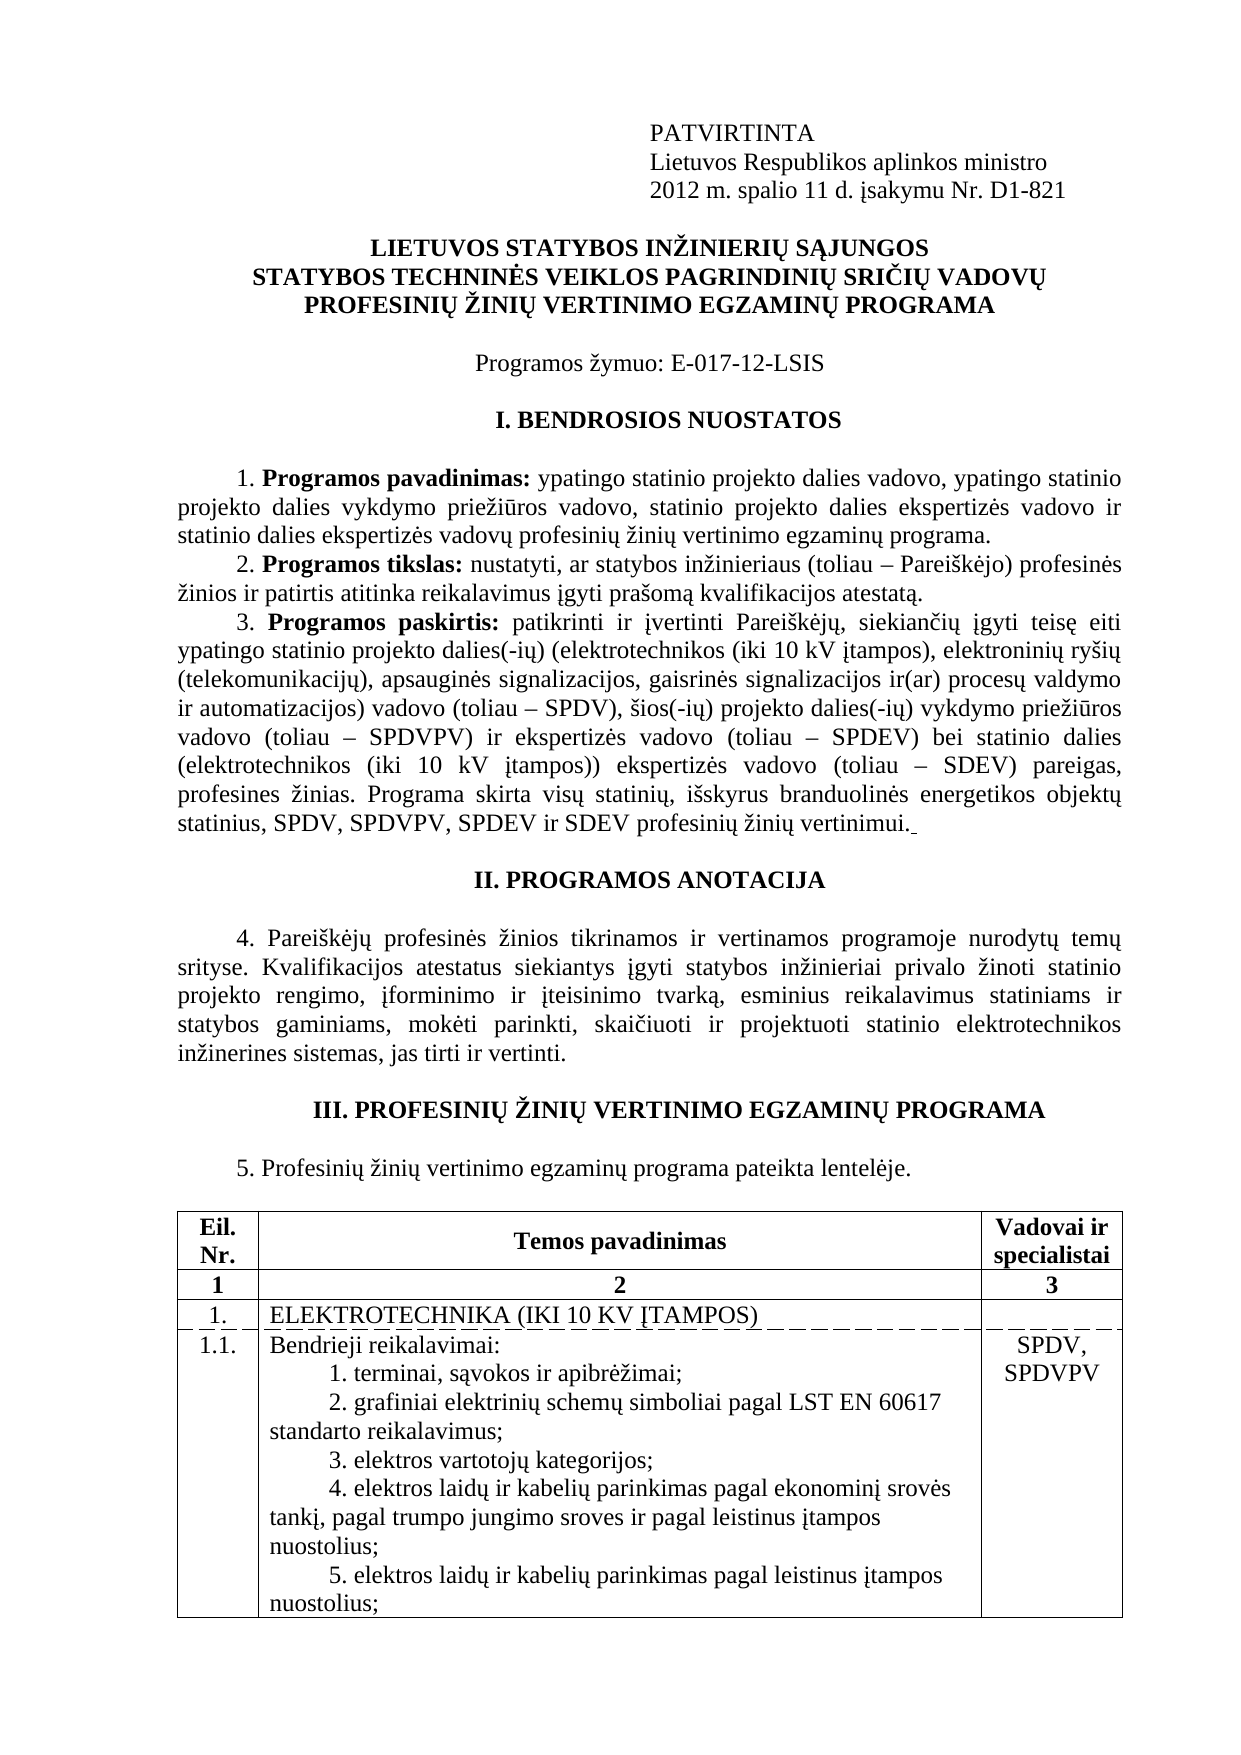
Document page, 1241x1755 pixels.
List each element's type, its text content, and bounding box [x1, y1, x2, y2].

table_cell SPDV, SPDVPV [982, 1329, 1122, 1617]
table_cell 2 [259, 1270, 981, 1299]
text 4. Pareiškėjų profesinės žinios tikrinamos ir vertinamos programoje nurodytų temų srityse. Kvalifikacijos atestatus siekiantys įgyti statybos inžinieriai privalo žinoti statinio projekto rengimo, įforminimo ir įteisinimo tvarką, esminius reikalavimus statiniams ir statybos gaminiams, mokėti parinkti, skaičiuoti ir projektuoti statinio elektrotechnikos inžinerines sistemas, jas tirti ir vertinti. [177, 923, 1122, 1067]
text PROFESINIŲ ŽINIŲ VERTINIMO EGZAMINŲ PROGRAMA [177, 291, 1122, 319]
text Programos žymuo: E-017-12-LSIS [177, 348, 1122, 377]
table_cell ELEKTROTECHNIKA (IKI 10 KV ĮTAMPOS) [259, 1300, 981, 1329]
text LIETUVOS STATYBOS INŽINIERIŲ SĄJUNGOS [177, 233, 1122, 262]
table_cell 1.1. [178, 1329, 258, 1617]
table_cell [982, 1300, 1122, 1329]
table_header Eil. Nr. [178, 1212, 258, 1269]
table_header Vadovai ir specialistai [982, 1212, 1122, 1269]
table_cell 1. [178, 1300, 258, 1329]
table_cell Bendrieji reikalavimai: 1. terminai, sąvokos ir apibrėžimai; 2. grafiniai elektrinių schemų simboliai pagal LST EN 60617 standarto reikalavimus; 3. elektros vartotojų kategorijos; 4. elektros laidų ir kabelių parinkimas pagal ekonominį srovės tankį, pagal trumpo jungimo sroves ir pagal leistinus įtampos nuostolius; 5. elektros laidų ir kabelių parinkimas pagal leistinus įtampos nuostolius; [259, 1329, 981, 1617]
table_header Temos pavadinimas [259, 1212, 981, 1269]
table_cell 3 [982, 1270, 1122, 1299]
text Lietuvos Respublikos aplinkos ministro [649, 147, 1122, 176]
text 3. Programos paskirtis: patikrinti ir įvertinti Pareiškėjų, siekiančių įgyti teisę eiti ypatingo statinio projekto dalies(-ių) (elektrotechnikos (iki 10 kV įtampos), elektroninių ryšių (telekomunikacijų), apsauginės signalizacijos, gaisrinės signalizacijos ir(ar) procesų valdymo ir automatizacijos) vadovo (toliau – SPDV), šios(-ių) projekto dalies(-ių) vykdymo priežiūros vadovo (toliau – SPDVPV) ir ekspertizės vadovo (toliau – SPDEV) bei statinio dalies (elektrotechnikos (iki 10 kV įtampos)) ekspertizės vadovo (toliau – SDEV) pareigas, profesines žinias. Programa skirta visų statinių, išskyrus branduolinės energetikos objektų statinius, SPDV, SPDVPV, SPDEV ir SDEV profesinių žinių vertinimui. [177, 607, 1122, 837]
text 5. Profesinių žinių vertinimo egzaminų programa pateikta lentelėje. [177, 1153, 1122, 1182]
text I. BENDROSIOS NUOSTATOS [215, 406, 1122, 434]
table_cell 1 [178, 1270, 258, 1299]
text II. PROGRAMOS ANOTACIJA [177, 866, 1122, 894]
text PATVIRTINTA [649, 118, 1122, 147]
text 2012 m. spalio 11 d. įsakymu Nr. D1-821 [649, 176, 1122, 204]
text III. PROFESINIŲ ŽINIŲ VERTINIMO EGZAMINŲ PROGRAMA [177, 1096, 1122, 1124]
text STATYBOS TECHNINĖS VEIKLOS PAGRINDINIŲ SRIČIŲ VADOVŲ [177, 262, 1122, 291]
text 1. Programos pavadinimas: ypatingo statinio projekto dalies vadovo, ypatingo statinio projekto dalies vykdymo priežiūros vadovo, statinio projekto dalies ekspertizės vadovo ir statinio dalies ekspertizės vadovų profesinių žinių vertinimo egzaminų programa. [177, 463, 1122, 549]
text 2. Programos tikslas: nustatyti, ar statybos inžinieriaus (toliau – Pareiškėjo) profesinės žinios ir patirtis atitinka reikalavimus įgyti prašomą kvalifikacijos atestatą. [177, 549, 1122, 607]
